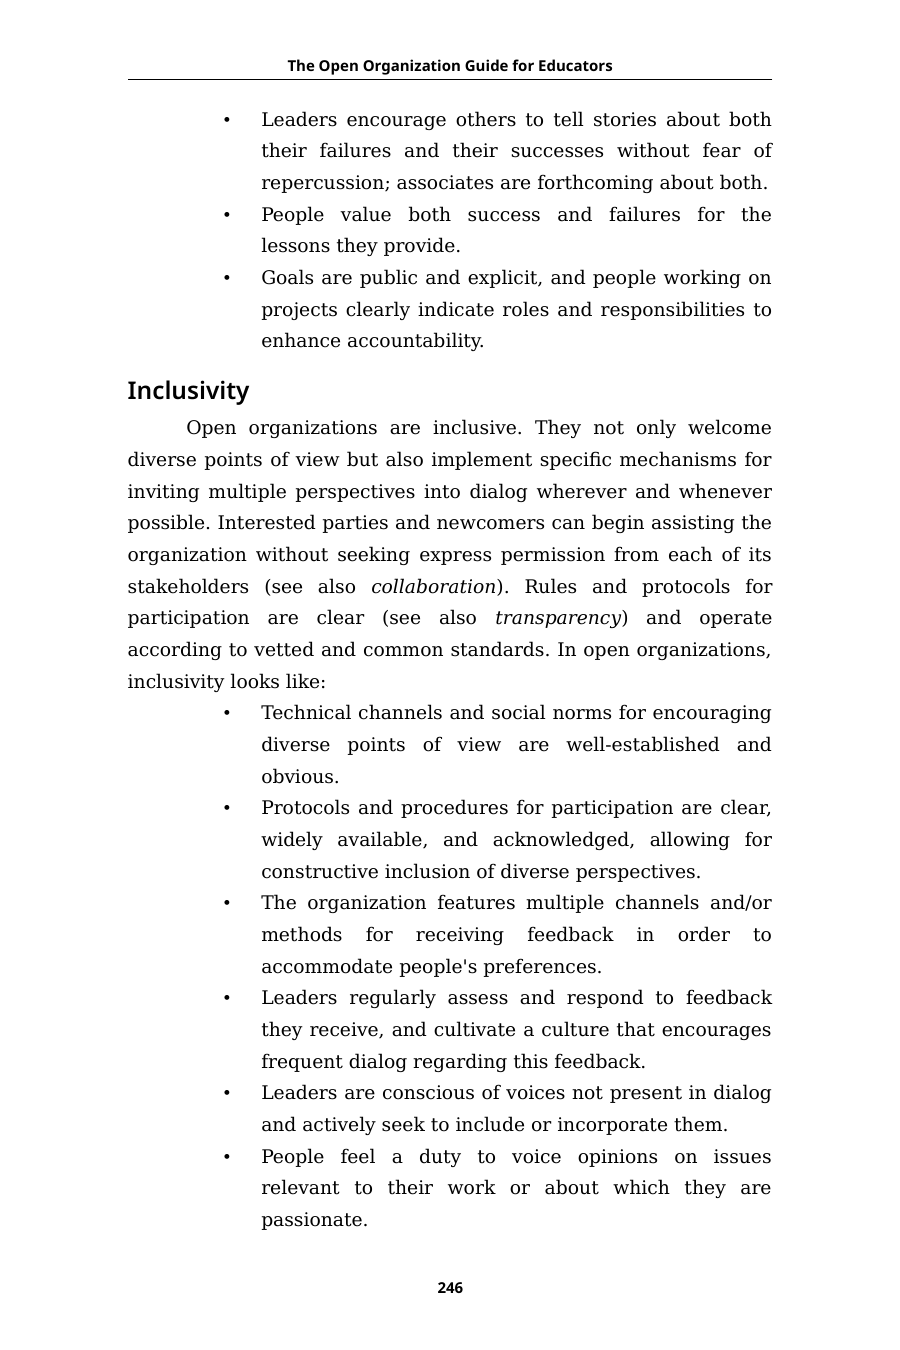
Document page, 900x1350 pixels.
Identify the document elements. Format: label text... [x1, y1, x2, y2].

text Open organizations are inclusive. They not only welcome diverse points of view but also implement specific mechanisms for inviting multiple perspectives into dialog wherever and whenever possible. Interested parties and newcomers can begin assisting the organization without seeking express permission from each of its stakeholders (see also collaboration). Rules and protocols for participation are clear (see also transparency) and operate according to vetted and common standards. In open organizations, inclusivity looks like: [127, 417, 772, 693]
list Protocols and procedures for participation are clear, widely available, and acknowledged, allowing for constructive inclusion of diverse perspectives. [223, 797, 772, 883]
list Leaders are conscious of voices not present in dialog and actively seek to include or incorporate them. [223, 1082, 772, 1136]
list Leaders encourage others to tell stories about both their failures and their successes without fear of repercussion; associates are forthcoming about both. [223, 109, 772, 194]
list Leaders regularly assess and respond to feedback they receive, and cultivate a culture that encourages frequent dialog regarding this feedback. [223, 987, 772, 1073]
list Technical channels and social norms for encouraging diverse points of view are well-established and obvious. [223, 702, 772, 788]
list People value both success and failures for the lessons they provide. [223, 204, 772, 257]
list Goals are public and explicit, and people working on projects clearly indicate roles and responsibilities to enhance accountability. [223, 267, 772, 352]
list People feel a duty to voice opinions on issues relevant to their work or about which they are passionate. [223, 1146, 772, 1231]
list The organization features multiple channels and/or methods for receiving feedback in order to accommodate people's preferences. [223, 892, 772, 978]
subtitle Inclusivity [127, 377, 772, 405]
